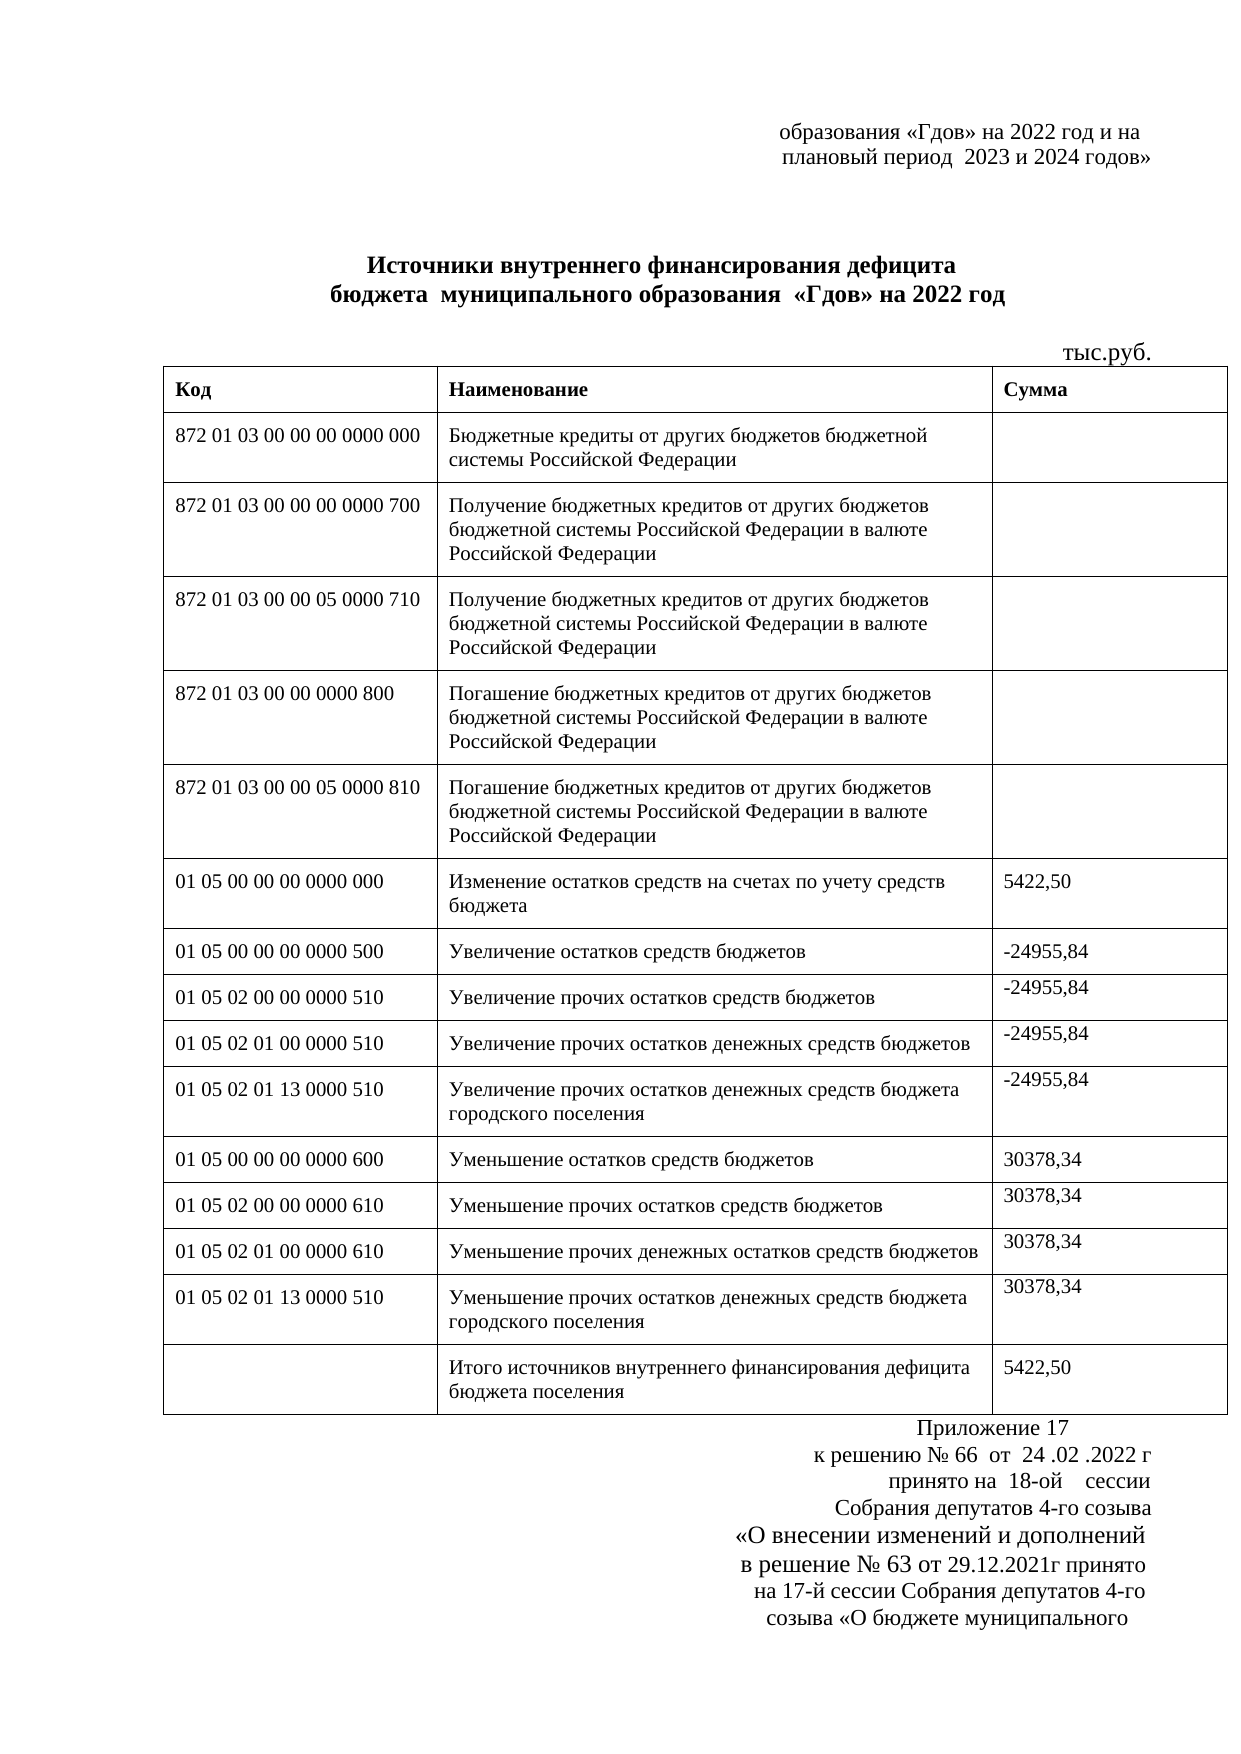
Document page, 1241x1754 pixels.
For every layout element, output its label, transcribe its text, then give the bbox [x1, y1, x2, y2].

table_cell [993, 413, 1227, 482]
table_cell [164, 1345, 437, 1413]
table_cell 30378,34 [993, 1137, 1227, 1182]
table_cell 872 01 03 00 00 00 0000 000 [164, 413, 437, 482]
table_cell Уменьшение прочих остатков денежных средств бюджета городского поселения [438, 1275, 992, 1343]
text бюджета муниципального образования «Гдов» на 2022 год [177, 279, 1152, 308]
text принято на 18-ой сессии [177, 1467, 1152, 1493]
table_cell [993, 671, 1227, 764]
table_cell Погашение бюджетных кредитов от других бюджетов бюджетной системы Российской Федерации в валюте Российской Федерации [438, 765, 992, 858]
table_cell -24955,84 [993, 1067, 1227, 1136]
table_cell [993, 765, 1227, 858]
table_cell Увеличение остатков средств бюджетов [438, 929, 992, 974]
text тыс.руб. [177, 337, 1152, 366]
table_cell 01 05 02 01 00 0000 510 [164, 1021, 437, 1066]
table_cell 01 05 02 00 00 0000 610 [164, 1183, 437, 1227]
text образования «Гдов» на 2022 год и на [177, 118, 1152, 144]
text Собрания депутатов 4-го созыва [177, 1493, 1152, 1520]
table_cell 01 05 00 00 00 0000 600 [164, 1137, 437, 1182]
table_cell Увеличение прочих остатков средств бюджетов [438, 975, 992, 1020]
table_cell 01 05 02 01 00 0000 610 [164, 1229, 437, 1273]
text созыва «О бюджете муниципального [177, 1604, 1152, 1630]
table_cell Уменьшение остатков средств бюджетов [438, 1137, 992, 1182]
text плановый период 2023 и 2024 годов» [177, 144, 1152, 169]
table_cell Получение бюджетных кредитов от других бюджетов бюджетной системы Российской Федерации в валюте Российской Федерации [438, 577, 992, 670]
table_header Сумма [993, 367, 1227, 412]
table_cell 872 01 03 00 00 05 0000 710 [164, 577, 437, 670]
table_cell Уменьшение прочих остатков средств бюджетов [438, 1183, 992, 1227]
table_cell Погашение бюджетных кредитов от других бюджетов бюджетной системы Российской Федерации в валюте Российской Федерации [438, 671, 992, 764]
table_cell Уменьшение прочих денежных остатков средств бюджетов [438, 1229, 992, 1273]
table_cell 01 05 00 00 00 0000 500 [164, 929, 437, 974]
table_cell Увеличение прочих остатков денежных средств бюджета городского поселения [438, 1067, 992, 1136]
table_header Код [164, 367, 437, 412]
table_cell 01 05 02 01 13 0000 510 [164, 1067, 437, 1136]
table_cell 5422,50 [993, 1345, 1227, 1413]
table_cell 30378,34 [993, 1229, 1227, 1273]
table_cell Бюджетные кредиты от других бюджетов бюджетной системы Российской Федерации [438, 413, 992, 482]
table_cell 30378,34 [993, 1275, 1227, 1343]
text к решению № 66 от 24 .02 .2022 г [177, 1441, 1152, 1467]
table_cell -24955,84 [993, 929, 1227, 974]
table_cell 5422,50 [993, 859, 1227, 928]
text на 17-й сессии Собрания депутатов 4-го [177, 1577, 1152, 1604]
table_cell Получение бюджетных кредитов от других бюджетов бюджетной системы Российской Федерации в валюте Российской Федерации [438, 483, 992, 576]
text «О внесении изменений и дополнений [177, 1520, 1152, 1549]
table_cell 01 05 02 01 13 0000 510 [164, 1275, 437, 1343]
table_cell Изменение остатков средств на счетах по учету средств бюджета [438, 859, 992, 928]
table_cell 872 01 03 00 00 05 0000 810 [164, 765, 437, 858]
table_header Наименование [438, 367, 992, 412]
table_cell 872 01 03 00 00 00 0000 700 [164, 483, 437, 576]
text Источники внутреннего финансирования дефицита [177, 251, 1152, 279]
table_cell -24955,84 [993, 975, 1227, 1020]
table_cell 01 05 02 00 00 0000 510 [164, 975, 437, 1020]
table_cell [993, 483, 1227, 576]
table_cell Итого источников внутреннего финансирования дефицита бюджета поселения [438, 1345, 992, 1413]
table_cell 30378,34 [993, 1183, 1227, 1227]
table_cell [993, 577, 1227, 670]
text в решение № 63 от 29.12.2021г принято [177, 1549, 1152, 1577]
table_cell -24955,84 [993, 1021, 1227, 1066]
text Приложение 17 [177, 1415, 1152, 1441]
table_cell Увеличение прочих остатков денежных средств бюджетов [438, 1021, 992, 1066]
table_cell 872 01 03 00 00 0000 800 [164, 671, 437, 764]
table_cell 01 05 00 00 00 0000 000 [164, 859, 437, 928]
